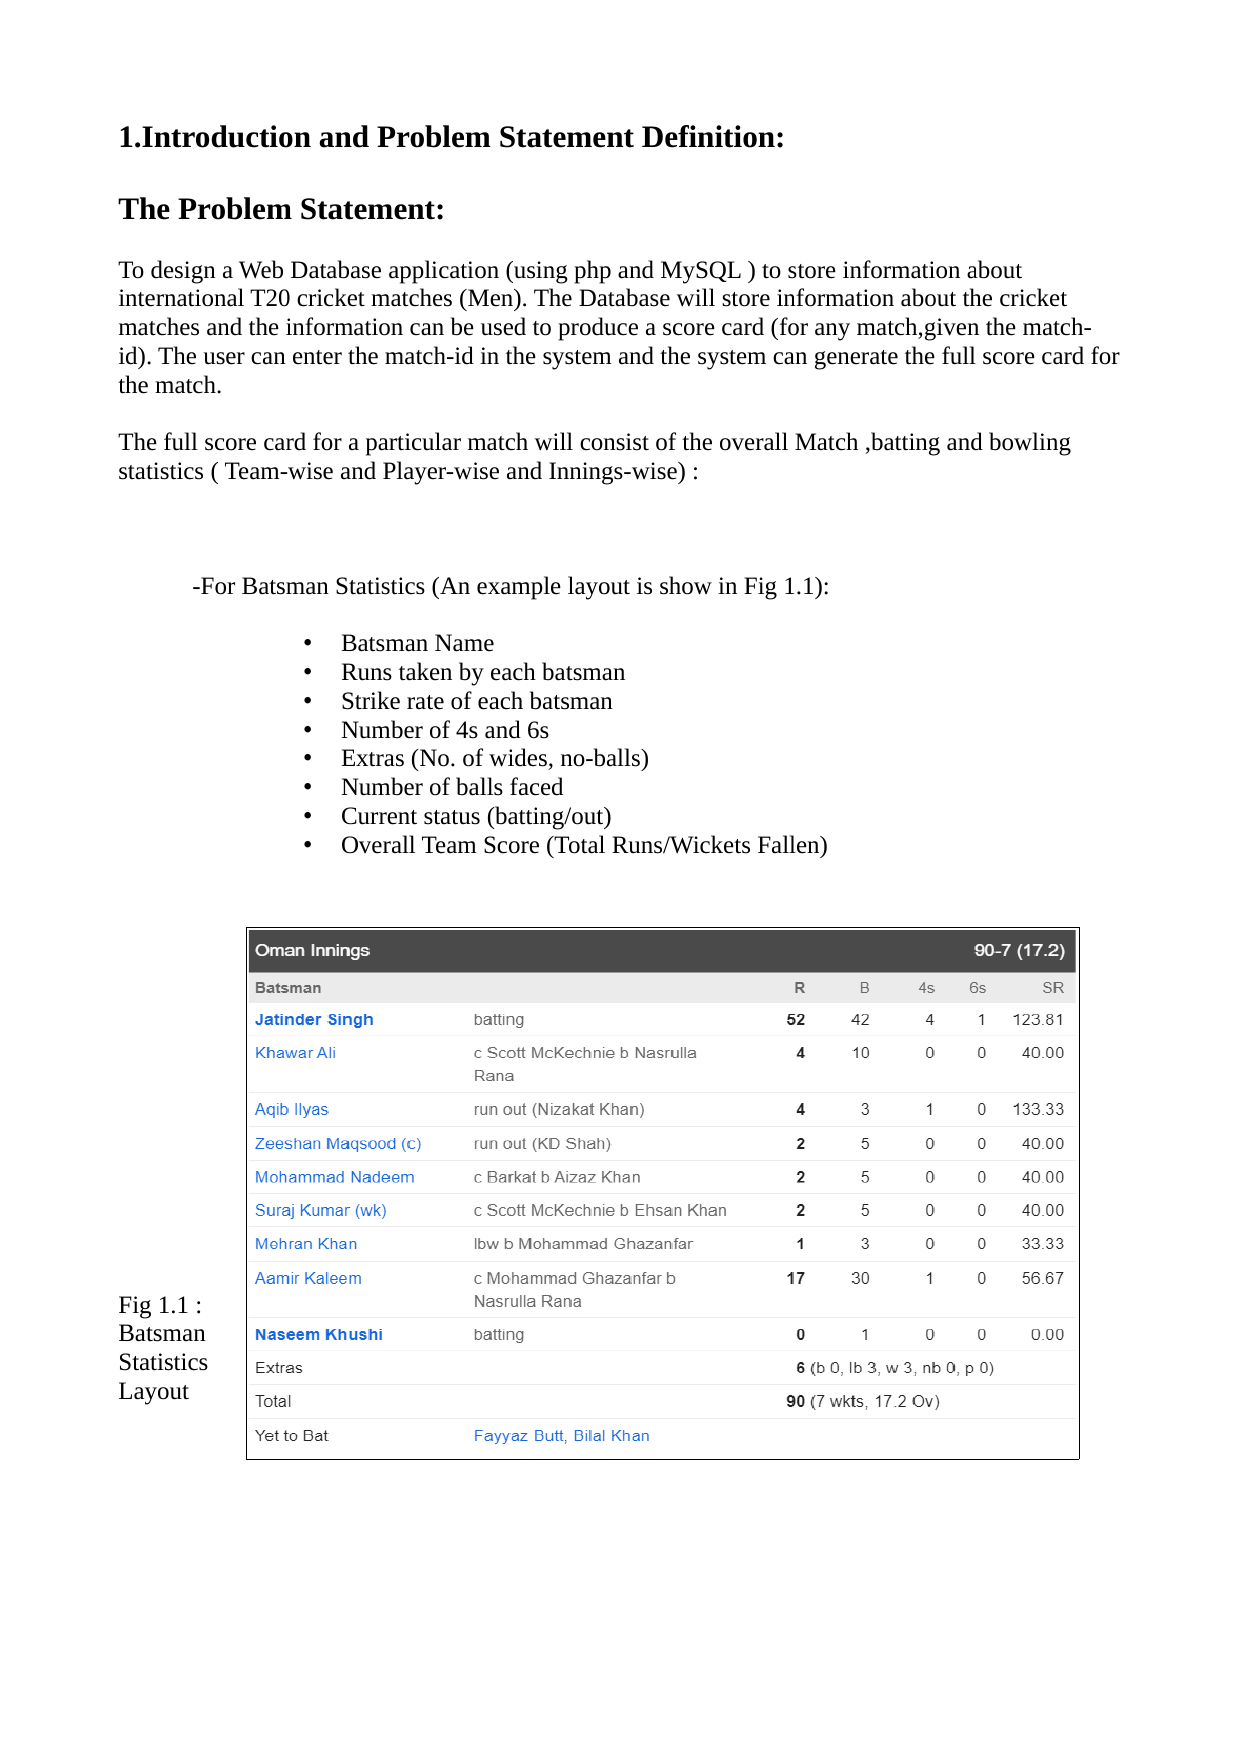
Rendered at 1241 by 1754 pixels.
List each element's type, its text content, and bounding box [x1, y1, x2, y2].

list Current status (batting/out) [303, 801, 1122, 830]
text [1080, 1290, 1122, 1405]
list Runs taken by each batsman [303, 657, 1122, 686]
text Fig 1.1 : Batsman Statistics Layout [118, 1290, 246, 1405]
list Batsman Name [303, 628, 1122, 657]
list Extras (No. of wides, no-balls) [303, 743, 1122, 772]
text 1.Introduction and Problem Statement Definition: [118, 118, 1122, 154]
picture [248, 930, 1076, 1456]
text The full score card for a particular match will consist of the overall Match ,batting and bowling statistics ( Team-wise and Player-wise and Innings-wise) : [118, 427, 1122, 485]
text To design a Web Database application (using php and MySQL ) to store information about international T20 cricket matches (Men). The Database will store information about the cricket matches and the information can be used to produce a score card (for any match,given the match-id). The user can enter the match-id in the system and the system can generate the full score card for the match. [118, 255, 1122, 398]
list Strike rate of each batsman [303, 686, 1122, 715]
list Number of balls faced [303, 772, 1122, 801]
list Overall Team Score (Total Runs/Wickets Fallen) [303, 830, 1122, 858]
list Number of 4s and 6s [303, 715, 1122, 743]
text The Problem Statement: [118, 190, 1122, 226]
text -For Batsman Statistics (An example layout is show in Fig 1.1): [118, 571, 1122, 600]
